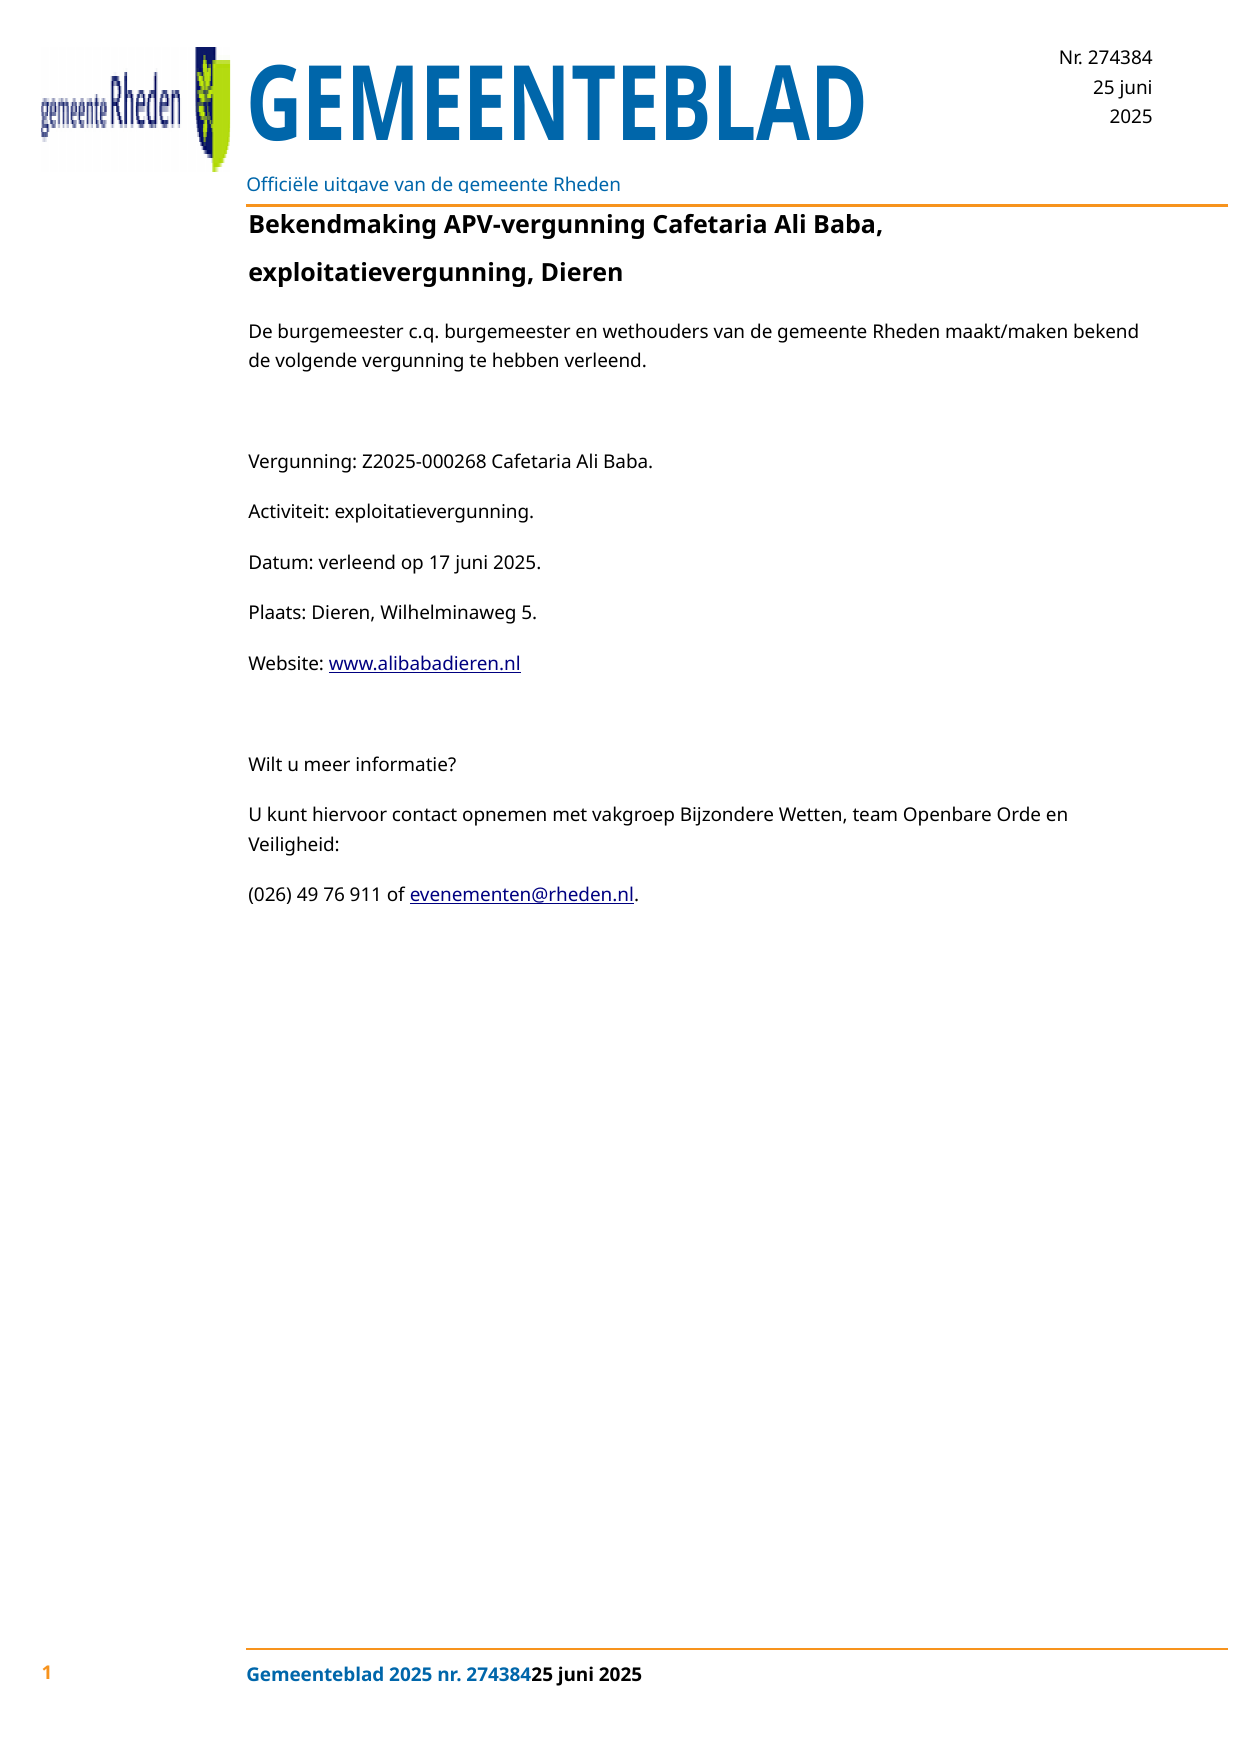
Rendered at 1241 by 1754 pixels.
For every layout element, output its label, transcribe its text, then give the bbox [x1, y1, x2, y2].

text Datum: verleend op 17 juni 2025. [248, 549, 1152, 575]
picture [41, 47, 231, 172]
text Vergunning: Z2025-000268 Cafetaria Ali Baba. [248, 448, 1152, 474]
text Wilt u meer informatie? [248, 751, 1152, 777]
text Bekendmaking APV-vergunning Cafetaria Ali Baba, exploitatievergunning, Dieren [248, 207, 1152, 288]
text U kunt hiervoor contact opnemen met vakgroep Bijzondere Wetten, team Openbare Orde en Veiligheid: [248, 801, 1152, 857]
text Website: www.alibabadieren.nl [248, 650, 1152, 676]
text Activiteit: exploitatievergunning. [248, 499, 1152, 524]
text De burgemeester c.q. burgemeester en wethouders van de gemeente Rheden maakt/maken bekend de volgende vergunning te hebben verleend. [248, 318, 1152, 373]
text Plaats: Dieren, Wilhelminaweg 5. [248, 599, 1152, 625]
text (026) 49 76 911 of evenementen@rheden.nl. [248, 881, 1152, 907]
